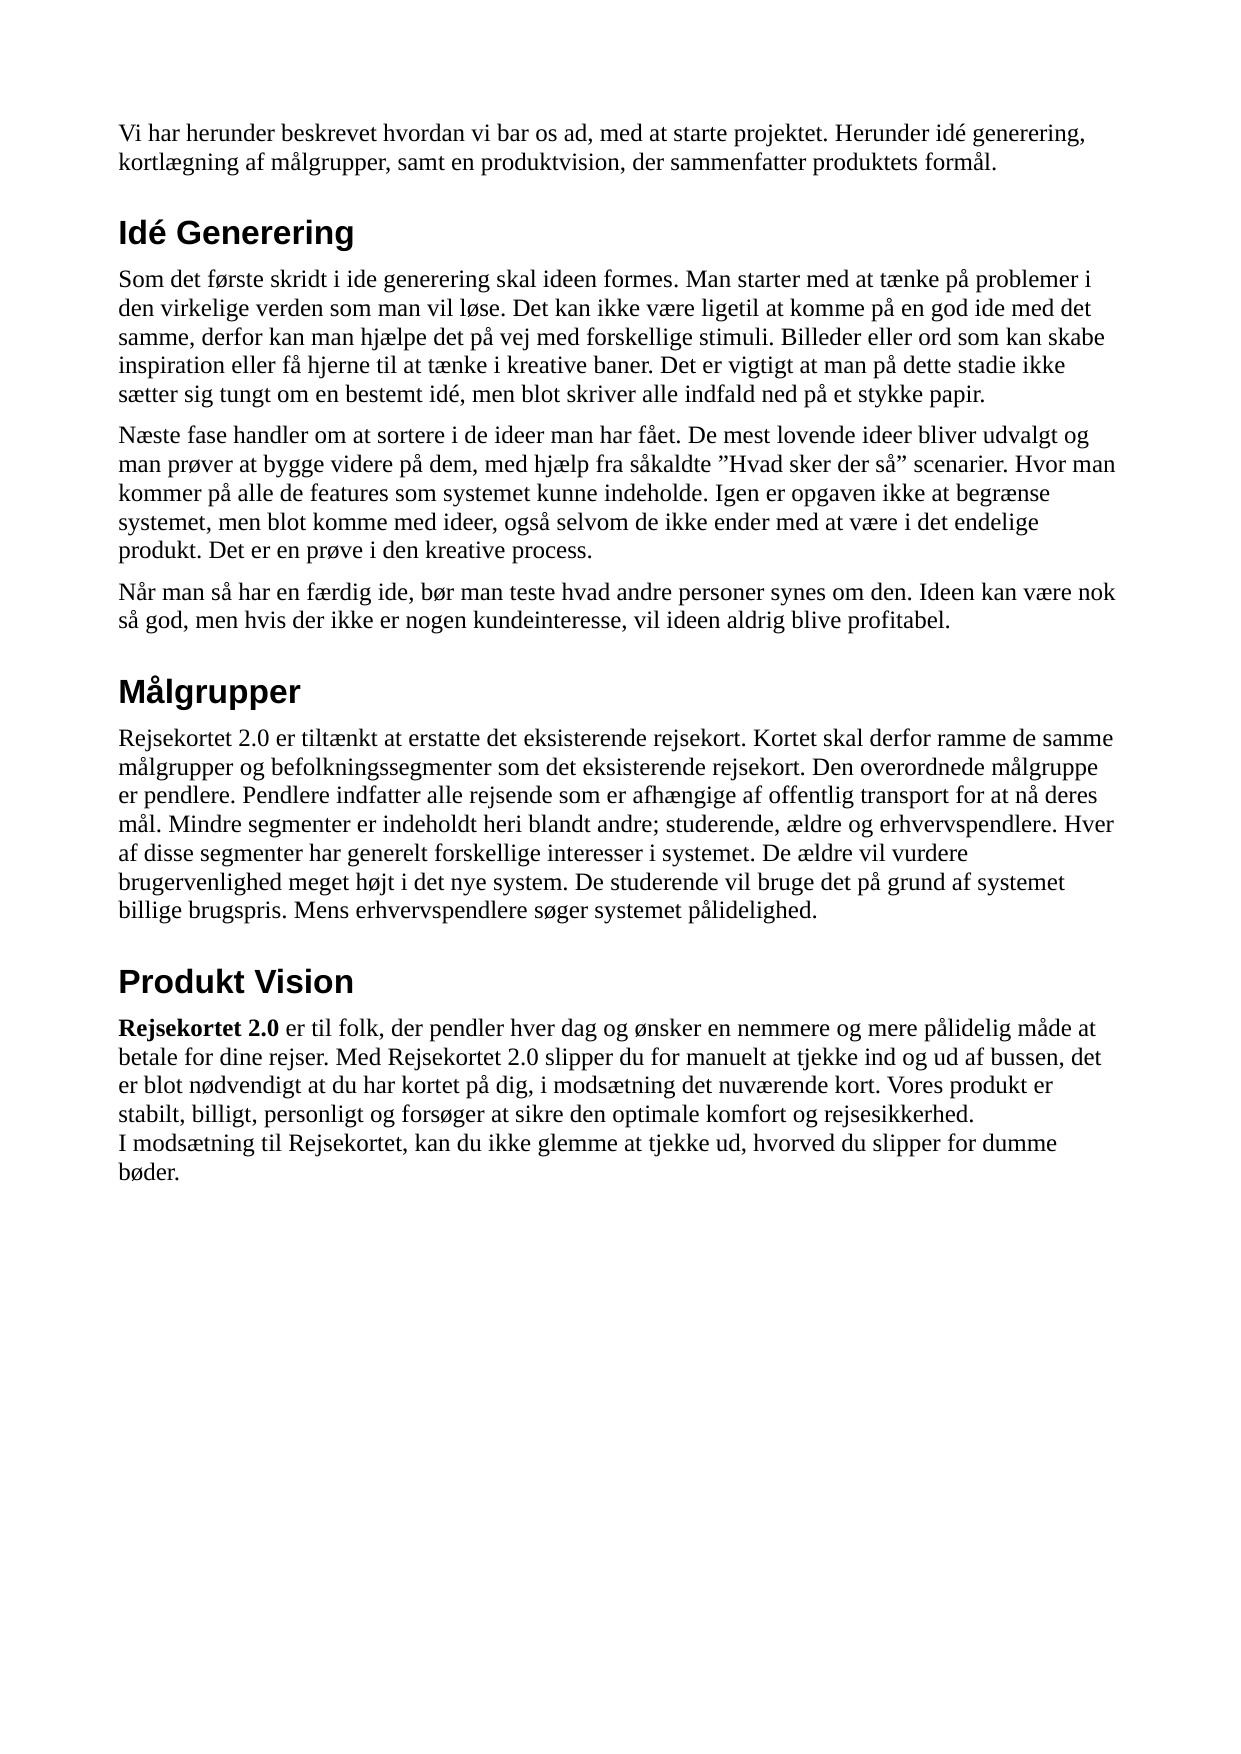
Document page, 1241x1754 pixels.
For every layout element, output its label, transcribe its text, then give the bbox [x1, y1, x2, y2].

text Rejsekortet 2.0 er tiltænkt at erstatte det eksisterende rejsekort. Kortet skal derfor ramme de samme målgrupper og befolkningssegmenter som det eksisterende rejsekort. Den overordnede målgruppe er pendlere. Pendlere indfatter alle rejsende som er afhængige af offentlig transport for at nå deres mål. Mindre segmenter er indeholdt heri blandt andre; studerende, ældre og erhvervspendlere. Hver af disse segmenter har generelt forskellige interesser i systemet. De ældre vil vurdere brugervenlighed meget højt i det nye system. De studerende vil bruge det på grund af systemet billige brugspris. Mens erhvervspendlere søger systemet pålidelighed. [118, 723, 1122, 924]
text Næste fase handler om at sortere i de ideer man har fået. De mest lovende ideer bliver udvalgt og man prøver at bygge videre på dem, med hjælp fra såkaldte ”Hvad sker der så” scenarier. Hvor man kommer på alle de features som systemet kunne indeholde. Igen er opgaven ikke at begrænse systemet, men blot komme med ideer, også selvom de ikke ender med at være i det endelige produkt. Det er en prøve i den kreative process. [118, 421, 1122, 564]
subtitle Målgrupper [118, 672, 1122, 710]
subtitle Idé Generering [118, 213, 1122, 252]
text I modsætning til Rejsekortet, kan du ikke glemme at tjekke ud, hvorved du slipper for dumme bøder. [118, 1128, 1122, 1185]
text Som det første skridt i ide generering skal ideen formes. Man starter med at tænke på problemer i den virkelige verden som man vil løse. Det kan ikke være ligetil at komme på en god ide med det samme, derfor kan man hjælpe det på vej med forskellige stimuli. Billeder eller ord som kan skabe inspiration eller få hjerne til at tænke i kreative baner. Det er vigtigt at man på dette stadie ikke sætter sig tungt om en bestemt idé, men blot skriver alle indfald ned på et stykke papir. [118, 264, 1122, 408]
text Rejsekortet 2.0 er til folk, der pendler hver dag og ønsker en nemmere og mere pålidelig måde at betale for dine rejser. Med Rejsekortet 2.0 slipper du for manuelt at tjekke ind og ud af bussen, det er blot nødvendigt at du har kortet på dig, i modsætning det nuværende kort. Vores produkt er stabilt, billigt, personligt og forsøger at sikre den optimale komfort og rejsesikkerhed. [118, 1013, 1122, 1128]
subtitle Produkt Vision [118, 962, 1122, 1000]
text Når man så har en færdig ide, bør man teste hvad andre personer synes om den. Ideen kan være nok så god, men hvis der ikke er nogen kundeinteresse, vil ideen aldrig blive profitabel. [118, 577, 1122, 634]
text Vi har herunder beskrevet hvordan vi bar os ad, med at starte projektet. Herunder idé generering, kortlægning af målgrupper, samt en produktvision, der sammenfatter produktets formål. [118, 118, 1122, 176]
